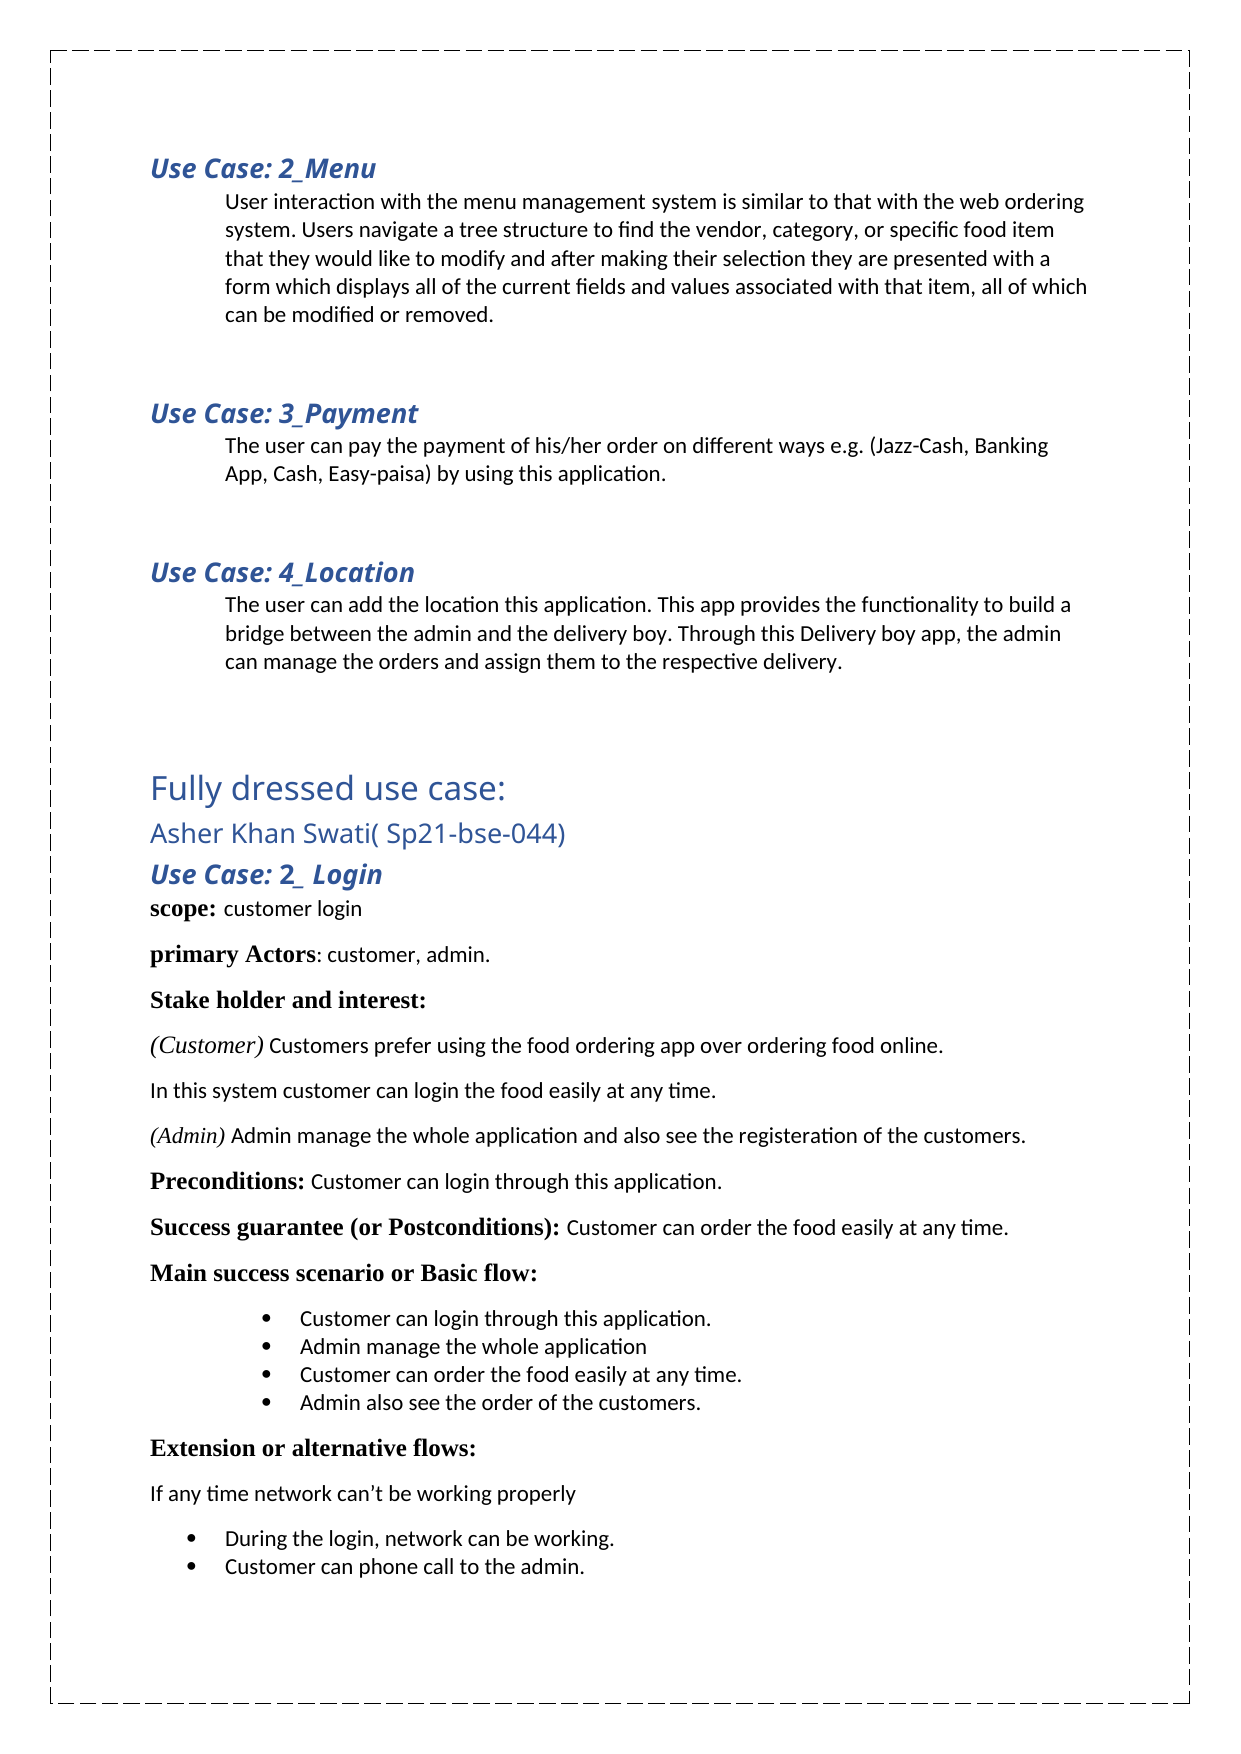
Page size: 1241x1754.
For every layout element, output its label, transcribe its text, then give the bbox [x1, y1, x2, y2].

list During the login, network can be working. [187, 1524, 1090, 1552]
text In this system customer can login the food easily at any time. [150, 1076, 1090, 1104]
list Admin also see the order of the customers. [262, 1388, 1090, 1416]
subtitle Use Case: 2_ Login [150, 856, 1090, 893]
text Success guarantee (or Postconditions): Customer can order the food easily at any time. [150, 1212, 1090, 1241]
text If any time network can’t be working properly [150, 1479, 1090, 1507]
text Extension or alternative flows: [150, 1433, 1090, 1462]
text The user can pay the payment of his/her order on different ways e.g. (Jazz-Cash, Banking App, Cash, Easy-paisa) by using this application. [225, 431, 1090, 487]
subtitle Fully dressed use case: [150, 764, 1090, 810]
list Customer can login through this application. [262, 1304, 1090, 1332]
text (Admin) Admin manage the whole application and also see the registeration of the customers. [150, 1121, 1090, 1149]
list Customer can order the food easily at any time. [262, 1360, 1090, 1388]
text The user can add the location this application. This app provides the functionality to build a bridge between the admin and the delivery boy. Through this Delivery boy app, the admin can manage the orders and assign them to the respective delivery. [225, 591, 1090, 675]
text (Customer) Customers prefer using the food ordering app over ordering food online. [150, 1031, 1090, 1059]
subtitle Use Case: 4_Location [150, 553, 1090, 590]
text scope: customer login [150, 893, 1090, 922]
subtitle Use Case: 3_Payment [150, 394, 1090, 431]
text User interaction with the menu management system is similar to that with the web ordering system. Users navigate a tree structure to find the vendor, category, or specific food item that they would like to modify and after making their selection they are presented with a form which displays all of the current fields and values associated with that item, all of which can be modified or removed. [225, 187, 1090, 328]
text Main success scenario or Basic flow: [150, 1258, 1090, 1287]
text primary Actors: customer, admin. [150, 939, 1090, 968]
text Preconditions: Customer can login through this application. [150, 1166, 1090, 1195]
list Admin manage the whole application [262, 1332, 1090, 1360]
text Stake holder and interest: [150, 985, 1090, 1014]
subtitle Asher Khan Swati( Sp21-bse-044) [150, 814, 1090, 851]
subtitle Use Case: 2_Menu [150, 150, 1090, 187]
list Customer can phone call to the admin. [187, 1552, 1090, 1580]
